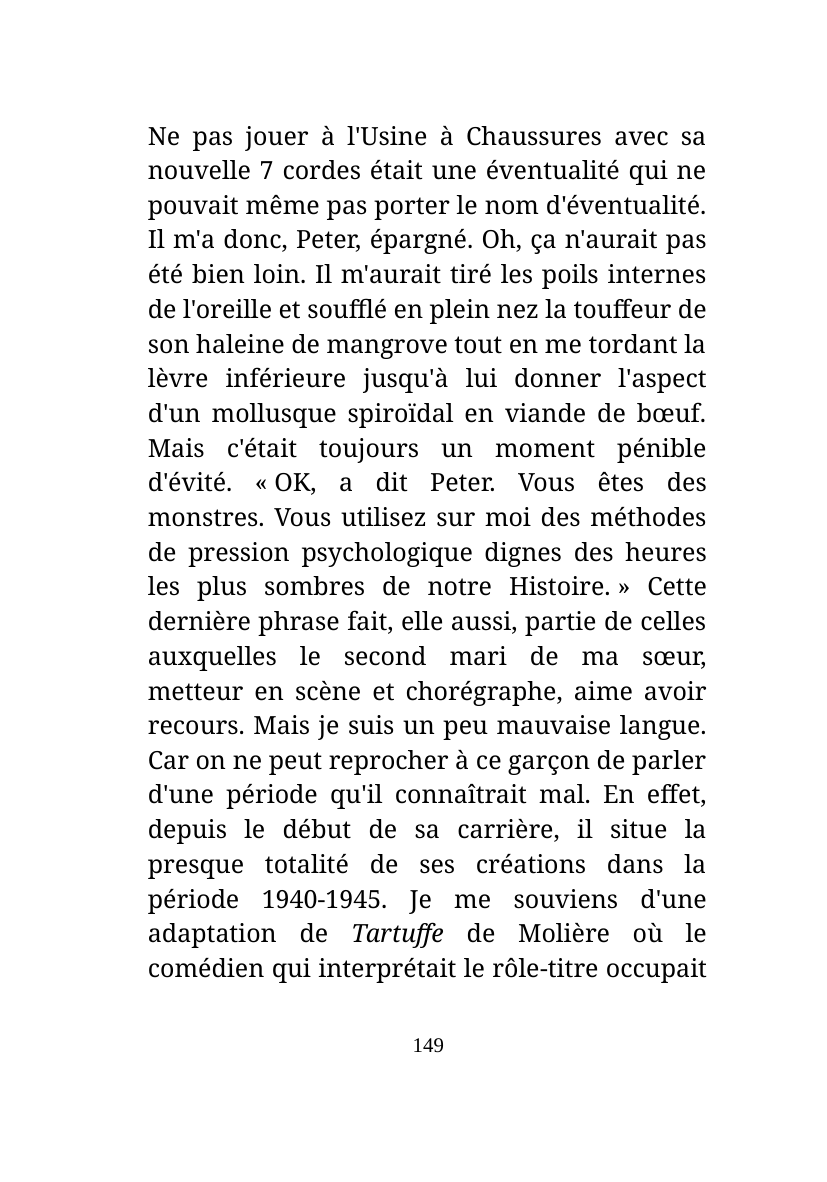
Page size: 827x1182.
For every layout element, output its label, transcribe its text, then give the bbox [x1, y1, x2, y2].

text Ne pas jouer à l'Usine à Chaussures avec sa nouvelle 7 cordes était une éventualité qui ne pouvait même pas porter le nom d'éventualité. Il m'a donc, Peter, épargné. Oh, ça n'aurait pas été bien loin. Il m'aurait tiré les poils internes de l'oreille et soufflé en plein nez la touffeur de son haleine de mangrove tout en me tordant la lèvre inférieure jusqu'à lui donner l'aspect d'un mollusque spiroïdal en viande de bœuf. Mais c'était toujours un moment pénible d'évité. « OK, a dit Peter. Vous êtes des monstres. Vous utilisez sur moi des méthodes de pression psychologique dignes des heures les plus sombres de notre Histoire. » Cette dernière phrase fait, elle aussi, partie de celles auxquelles le second mari de ma sœur, metteur en scène et chorégraphe, aime avoir recours. Mais je suis un peu mauvaise langue. Car on ne peut reprocher à ce garçon de parler d'une période qu'il connaîtrait mal. En effet, depuis le début de sa carrière, il situe la presque totalité de ses créations dans la période 1940‑1945. Je me souviens d'une adaptation de Tartuffe de Molière où le comédien qui interprétait le rôle‑titre occupait [148, 118, 707, 985]
